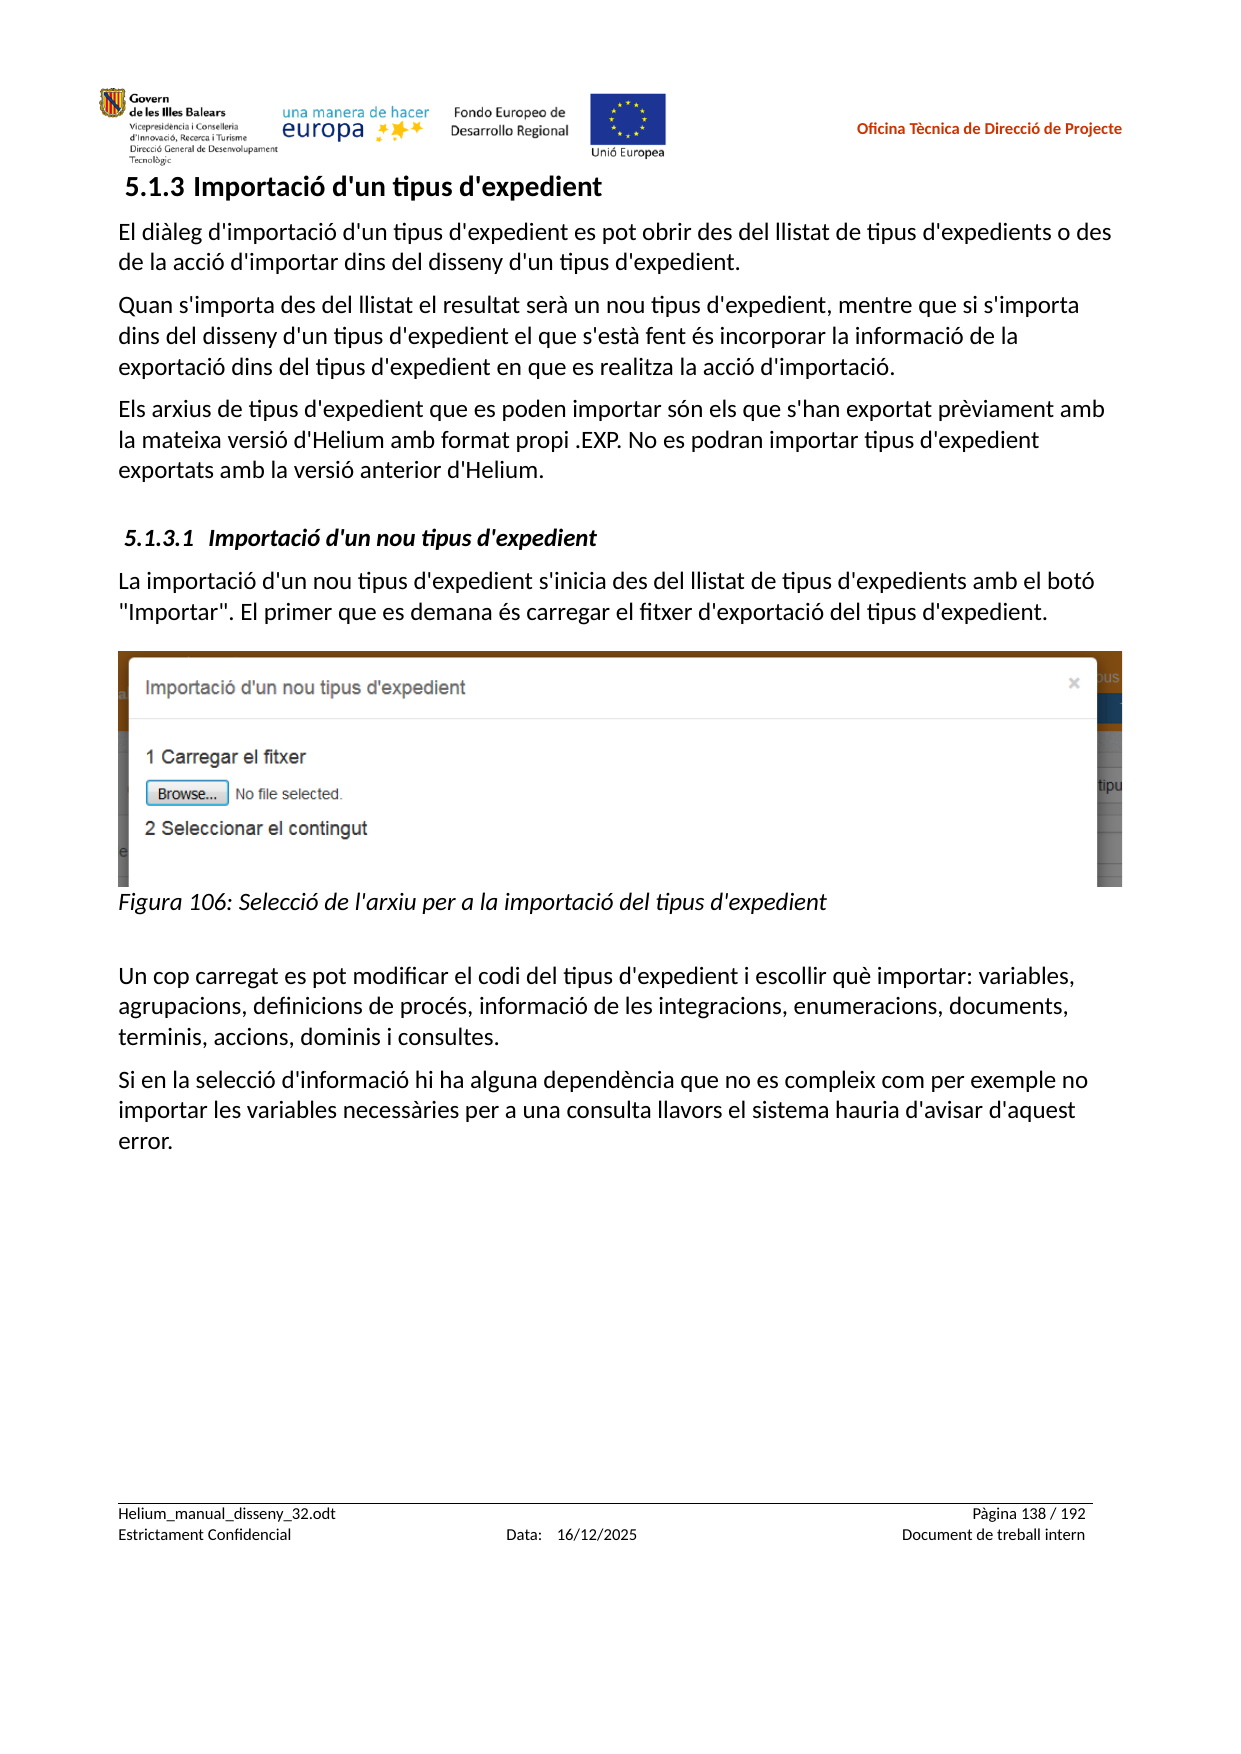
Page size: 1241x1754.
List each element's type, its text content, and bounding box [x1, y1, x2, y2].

picture [118, 651, 1123, 887]
picture [99, 87, 668, 166]
text Els arxius de tipus d'expedient que es poden importar són els que s'han exportat prèviament amb la mateixa versió d'Helium amb format propi .EXP. No es podran importar tipus d'expedient exportats amb la versió anterior d'Helium. [118, 394, 1122, 485]
text La importació d'un nou tipus d'expedient s'inicia des del llistat de tipus d'expedients amb el botó "Importar". El primer que es demana és carregar el fitxer d'exportació del tipus d'expedient. [118, 566, 1122, 627]
subtitle Importació d'un nou tipus d'expedient [118, 523, 1122, 553]
text Si en la selecció d'informació hi ha alguna dependència que no es compleix com per exemple no importar les variables necessàries per a una consulta llavors el sistema hauria d'avisar d'aquest error. [118, 1064, 1122, 1156]
text El diàleg d'importació d'un tipus d'expedient es pot obrir des del llistat de tipus d'expedients o des de la acció d'importar dins del disseny d'un tipus d'expedient. [118, 216, 1122, 277]
text Quan s'importa des del llistat el resultat serà un nou tipus d'expedient, mentre que si s'importa dins del disseny d'un tipus d'expedient el que s'està fent és incorporar la informació de la exportació dins del tipus d'expedient en que es realitza la acció d'importació. [118, 289, 1122, 381]
text Figura 106: Selecció de l'arxiu per a la importació del tipus d'expedient [118, 887, 1122, 917]
text Un cop carregat es pot modificar el codi del tipus d'expedient i escollir què importar: variables, agrupacions, definicions de procés, informació de les integracions, enumeracions, documents, terminis, accions, dominis i consultes. [118, 960, 1122, 1051]
subtitle Importació d'un tipus d'expedient [118, 168, 1122, 203]
